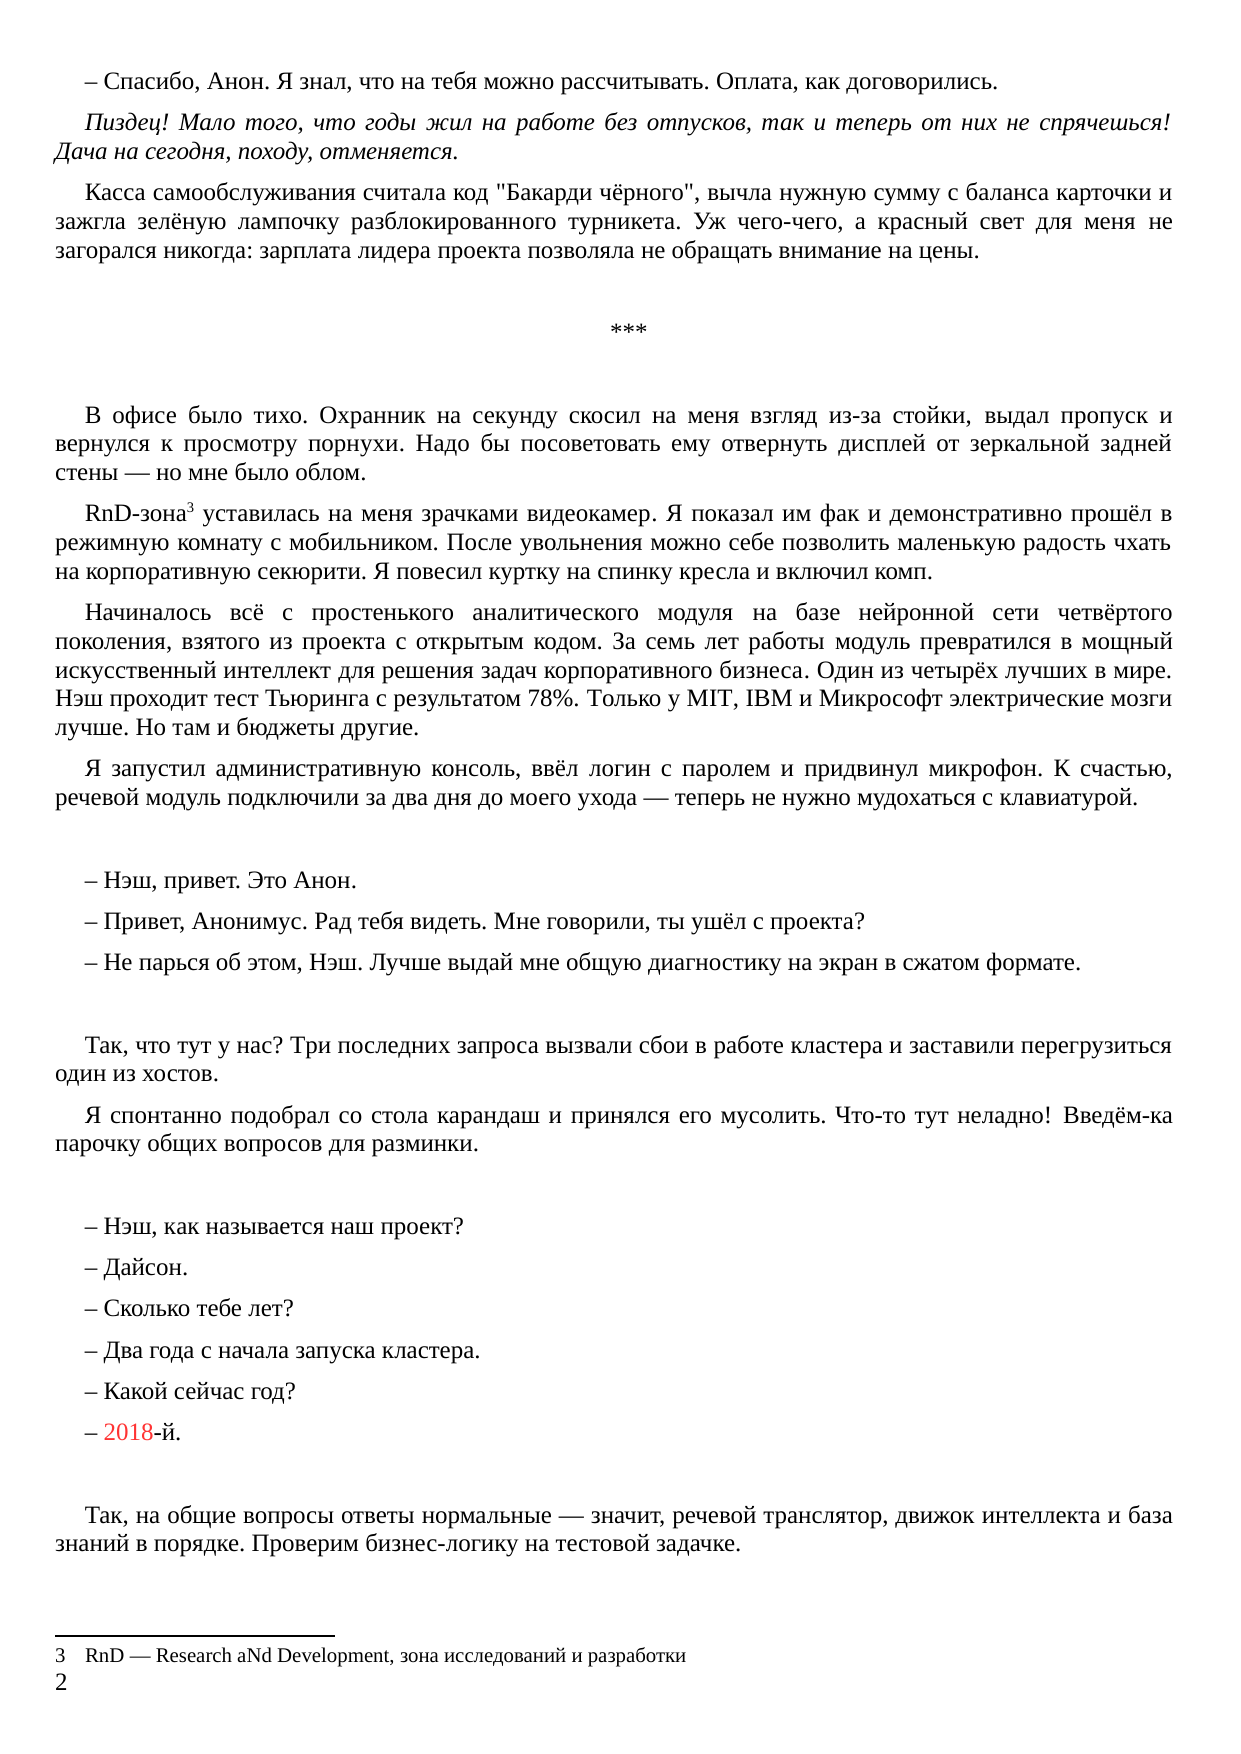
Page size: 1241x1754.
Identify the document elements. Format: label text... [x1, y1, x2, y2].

text RnD-зона уставилась на меня зрачками видеокамер. Я показал им фак и демонстративно прошёл в режимную комнату с мобильником. После увольнения можно себе позволить маленькую радость чхать на корпоративную секюрити. Я повесил куртку на спинку кресла и включил комп. [55, 498, 1173, 585]
text Так, что тут у нас? Три последних запроса вызвали сбои в работе кластера и заставили перегрузиться один из хостов. [55, 1030, 1173, 1087]
text – Не парься об этом, Нэш. Лучше выдай мне общую диагностику на экран в сжатом формате. [55, 947, 1173, 976]
text Так, на общие вопросы ответы нормальные — значит, речевой транслятор, движок интеллекта и база знаний в порядке. Проверим бизнес-логику на тестовой задачке. [55, 1500, 1173, 1557]
text – Дайсон. [55, 1252, 1173, 1281]
text – Два года с начала запуска кластера. [55, 1335, 1173, 1363]
text Начиналось всё с простенького аналитического модуля на базе нейронной сети четвёртого поколения, взятого из проекта с открытым кодом. За семь лет работы модуль превратился в мощный искусственный интеллект для решения задач корпоративного бизнеса. Один из четырёх лучших в мире. Нэш проходит тест Тьюринга с результатом 78%. Только у MIT, IBM и Микрософт электрические мозги лучше. Но там и бюджеты другие. [55, 597, 1173, 741]
text – 2018-й. [55, 1417, 1173, 1446]
text *** [55, 317, 1173, 346]
text – Спасибо, Анон. Я знал, что на тебя можно рассчитывать. Оплата, как договорились. [55, 66, 1173, 95]
text – Привет, Анонимус. Рад тебя видеть. Мне говорили, ты ушёл с проекта? [55, 906, 1173, 935]
text – Нэш, привет. Это Анон. [55, 865, 1173, 893]
text RnD — Research aNd Development, зона исследований и разработки [55, 1642, 1173, 1667]
text Пиздец! Мало того, что годы жил на работе без отпусков, так и теперь от них не спрячешься! Дача на сегодня, походу, отменяется. [55, 107, 1173, 165]
text Я спонтанно подобрал со стола карандаш и принялся его мусолить. Что-то тут неладно! Введём-ка парочку общих вопросов для разминки. [55, 1100, 1173, 1157]
text Касса самообслуживания считала код "Бакарди чёрного", вычла нужную сумму с баланса карточки и зажгла зелёную лампочку разблокированного турникета. Уж чего-чего, а красный свет для меня не загорался никогда: зарплата лидера проекта позволяла не обращать внимание на цены. [55, 177, 1173, 263]
text – Какой сейчас год? [55, 1376, 1173, 1405]
text – Сколько тебе лет? [55, 1293, 1173, 1322]
text В офисе было тихо. Охранник на секунду скосил на меня взгляд из-за стойки, выдал пропуск и вернулся к просмотру порнухи. Надо бы посоветовать ему отвернуть дисплей от зеркальной задней стены — но мне было облом. [55, 400, 1173, 486]
text – Нэш, как называется наш проект? [55, 1211, 1173, 1240]
text Я запустил административную консоль, ввёл логин с паролем и придвинул микрофон. К счастью, речевой модуль подключили за два дня до моего ухода — теперь не нужно мудохаться с клавиатурой. [55, 753, 1173, 811]
